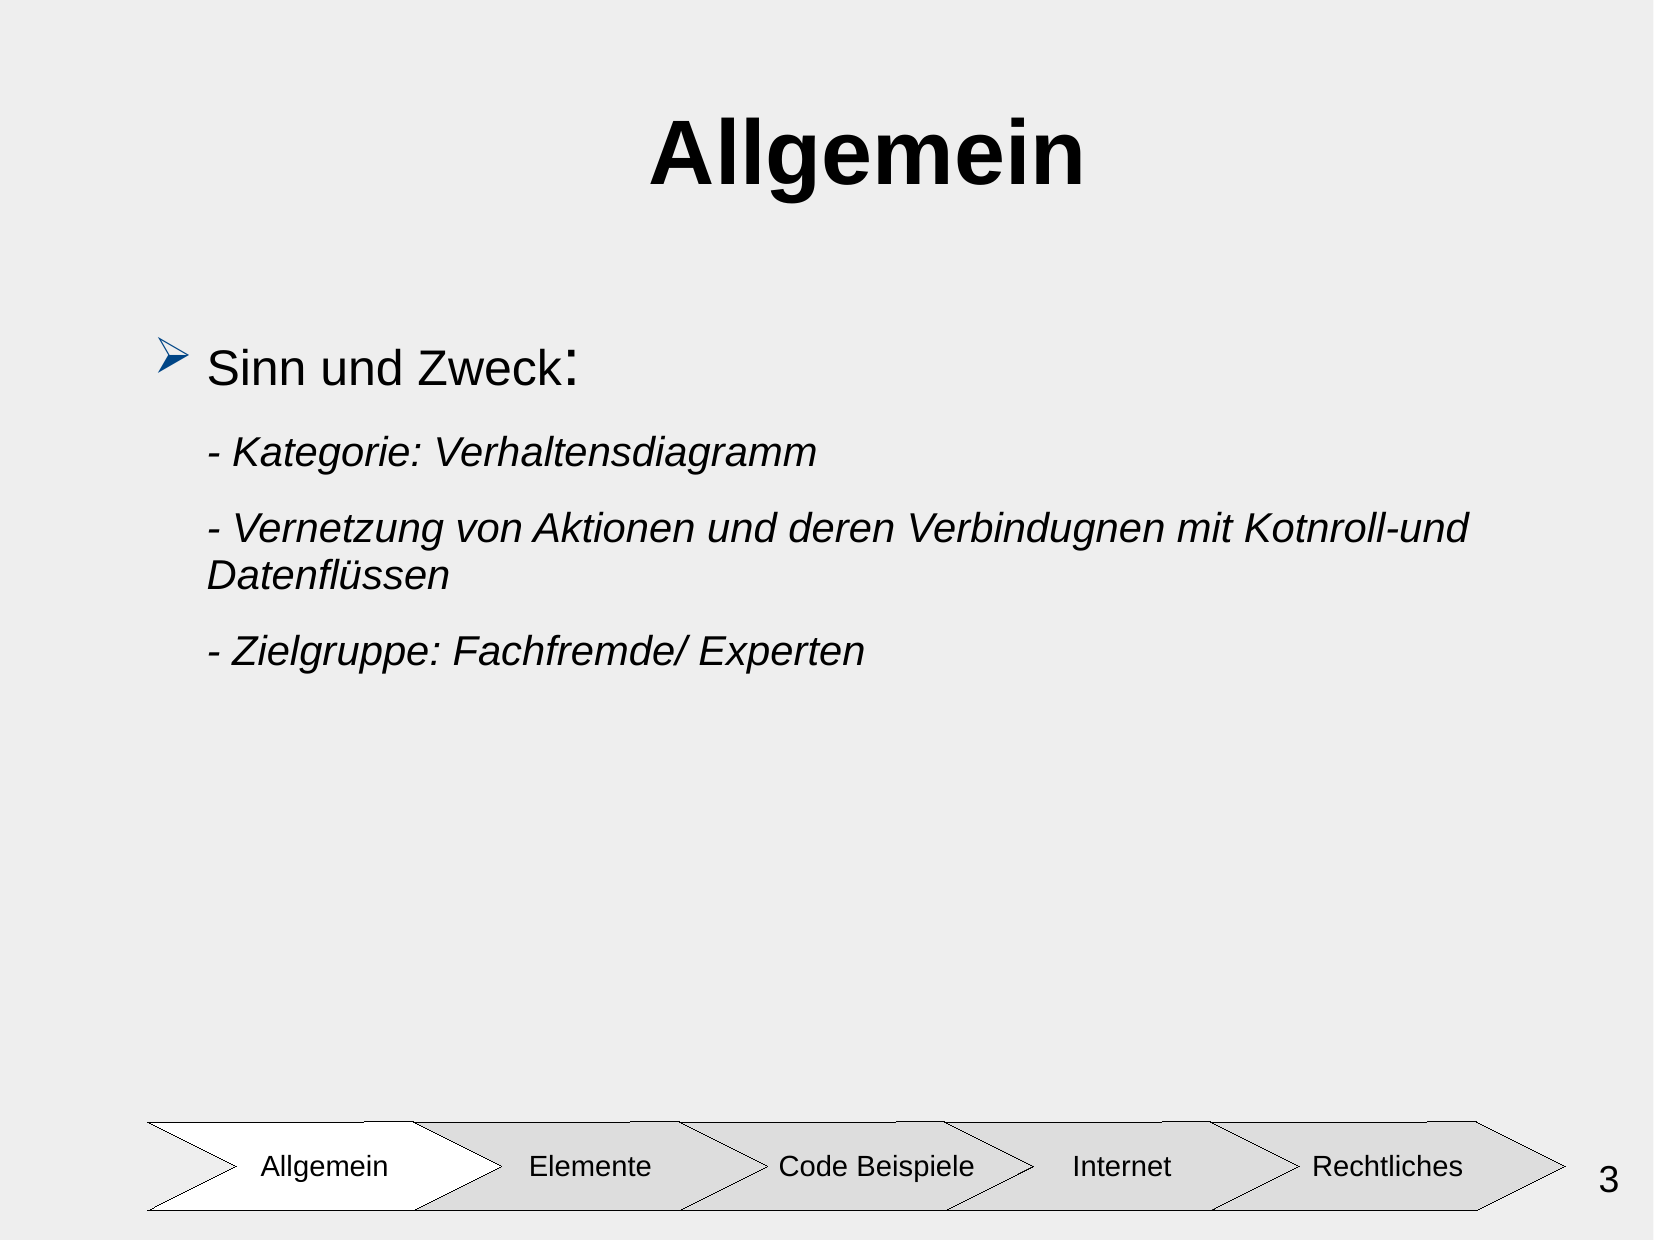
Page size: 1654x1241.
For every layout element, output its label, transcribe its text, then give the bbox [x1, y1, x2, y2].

text_box Internet [944, 1121, 1297, 1211]
text_box Elemente [413, 1121, 766, 1211]
text_box [1584, 1151, 1654, 1209]
text_box Allgemein [147, 1121, 500, 1211]
text_box Rechtliches [1210, 1121, 1566, 1211]
list Sinn und Zweck: - Kategorie: Verhaltensdiagramm - Vernetzung von Aktionen und deren Verbindugnen mit Kotnroll-und Datenflüssen - Zielgruppe: Fachfremde/ Experten [135, 324, 1625, 1045]
text_box Code Beispiele [679, 1121, 1032, 1211]
title Allgemein [124, 49, 1613, 257]
